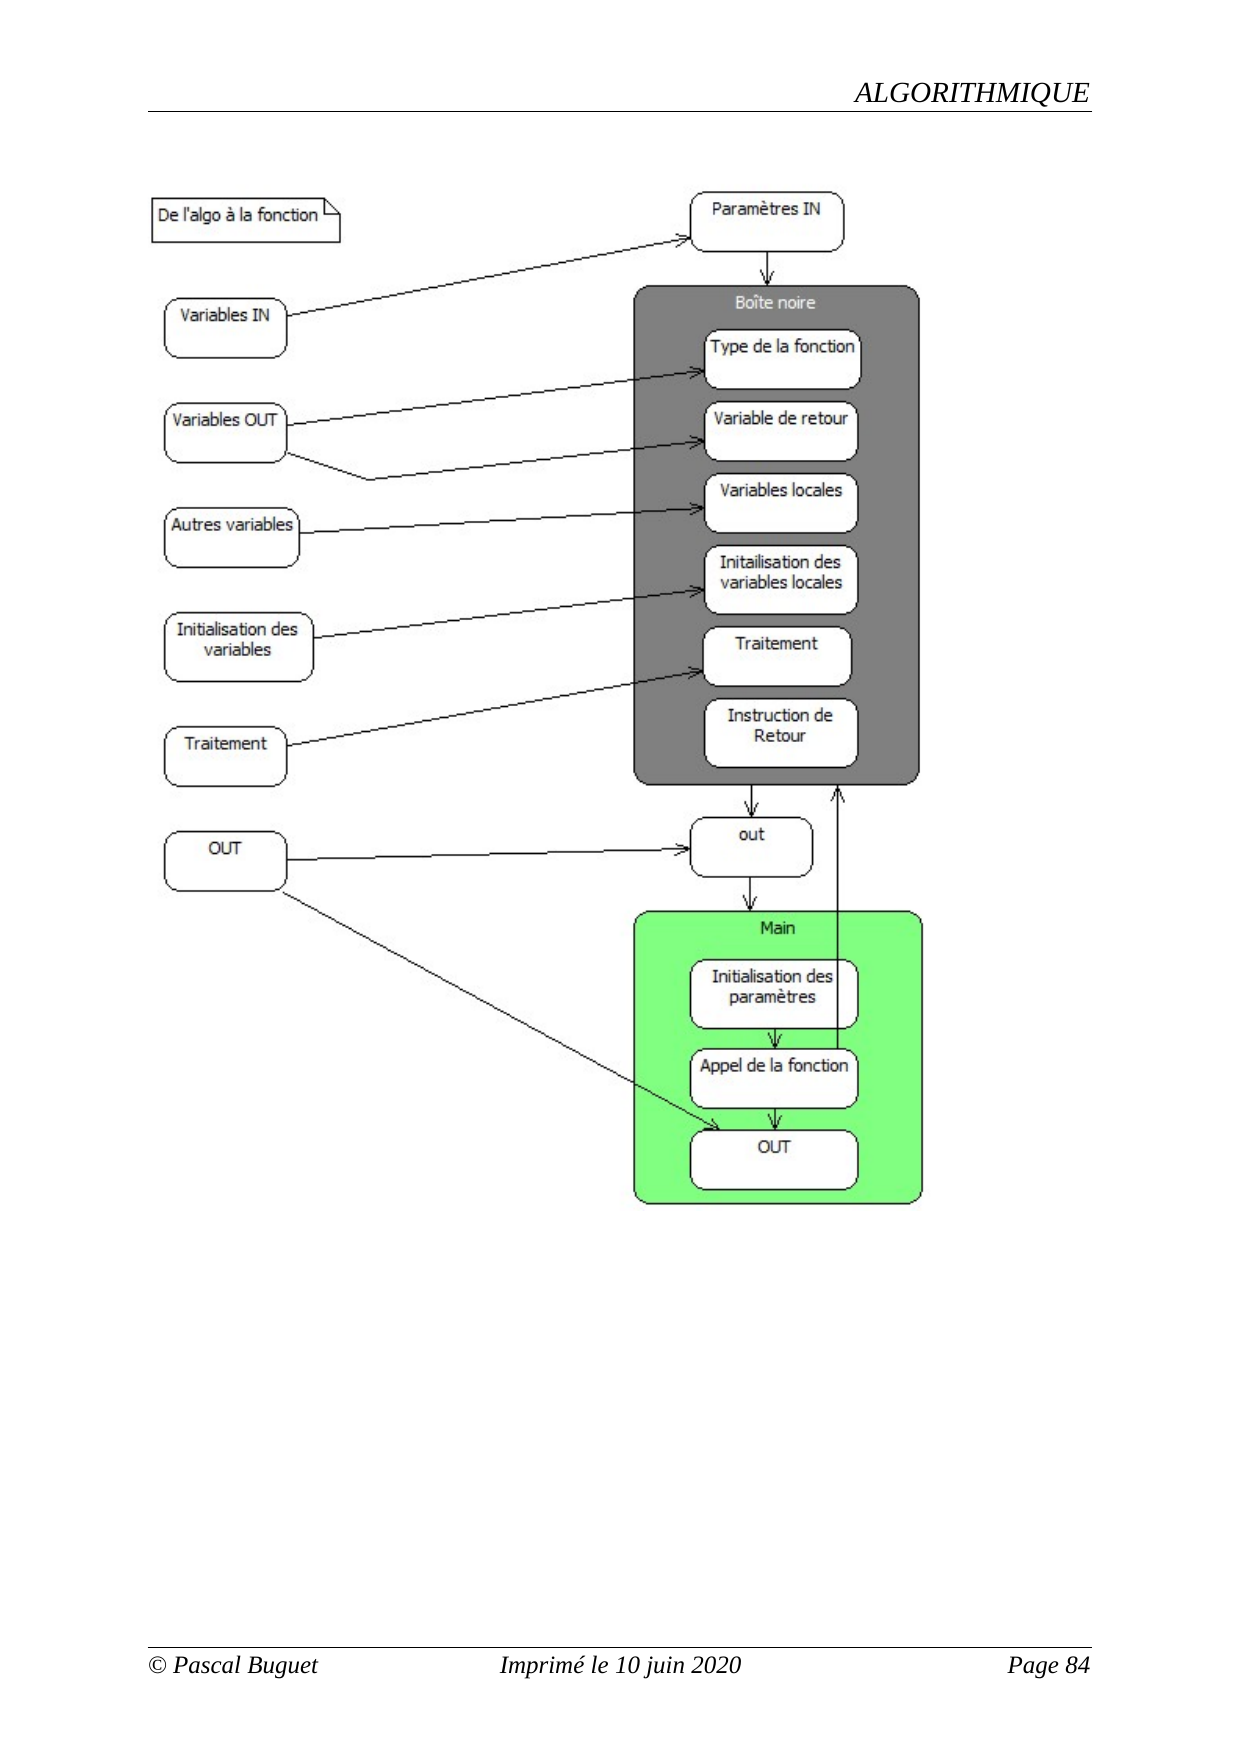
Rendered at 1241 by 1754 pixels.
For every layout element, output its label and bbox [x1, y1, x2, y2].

picture [147, 176, 931, 1211]
